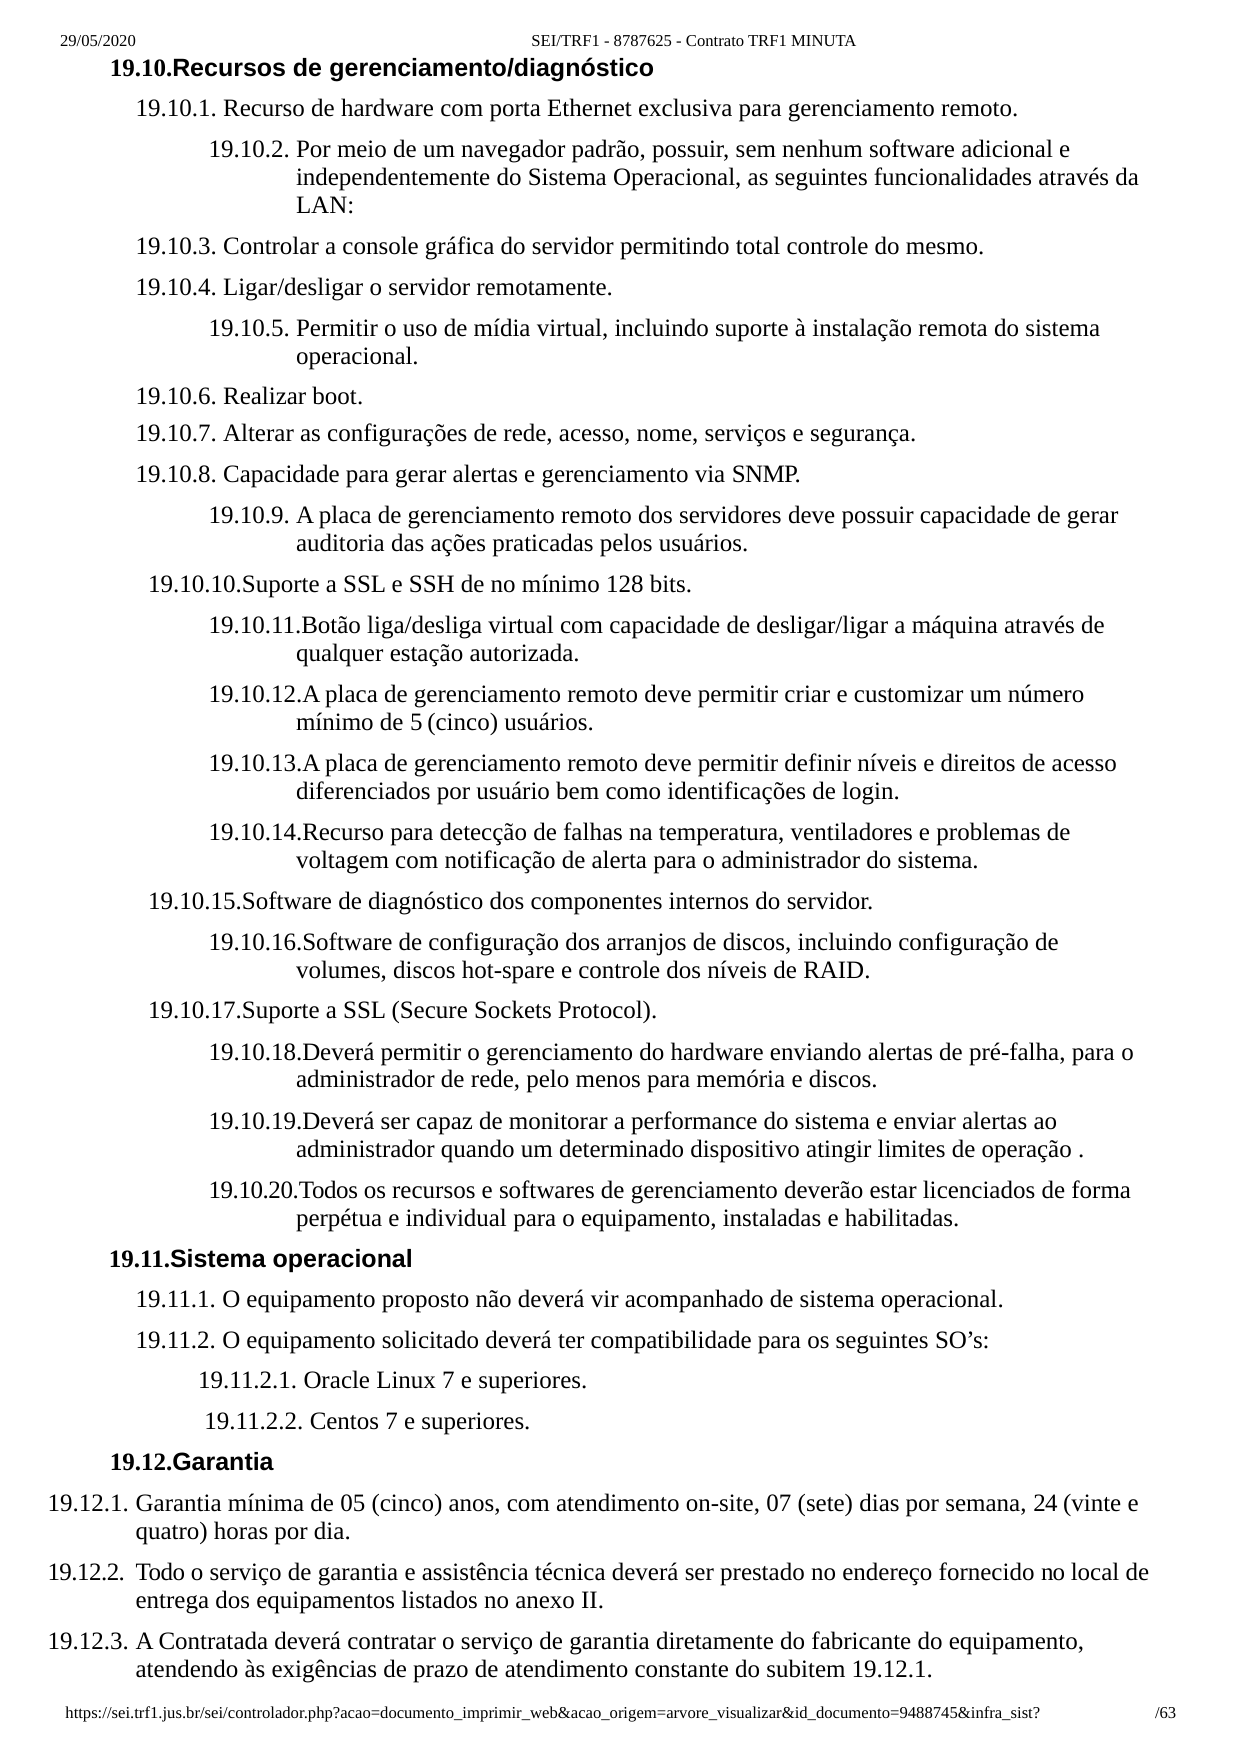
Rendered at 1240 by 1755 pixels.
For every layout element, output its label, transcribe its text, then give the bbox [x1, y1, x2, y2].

list Recurso para detecção de falhas na temperatura, ventiladores e problemas de voltagem com notificação de alerta para o administrador do sistema. [208, 817, 1156, 874]
list Software de diagnóstico dos componentes internos do servidor. [148, 886, 1189, 914]
list O equipamento solicitado deverá ter compatibilidade para os seguintes SO’s: [135, 1325, 1189, 1354]
list Recurso de hardware com porta Ethernet exclusiva para gerenciamento remoto. [135, 93, 1189, 122]
list Suporte a SSL (Secure Sockets Protocol). [148, 996, 1189, 1024]
subtitle Sistema operacional [130, 1243, 1189, 1272]
subtitle Garantia [131, 1447, 1189, 1476]
list Todo o serviço de garantia e assistência técnica deverá ser prestado no endereço fornecido no local de entrega dos equipamentos listados no anexo II. [62, 1557, 1156, 1614]
list Botão liga/desliga virtual com capacidade de desligar/ligar a máquina através de qualquer estação autorizada. [208, 610, 1156, 667]
subtitle Recursos de gerenciamento/diagnóstico [131, 53, 1189, 81]
list Suporte a SSL e SSH de no mínimo 128 bits. [148, 569, 1189, 597]
list Deverá ser capaz de monitorar a performance do sistema e enviar alertas ao administrador quando um determinado dispositivo atingir limites de operação . [208, 1106, 1155, 1162]
list A placa de gerenciamento remoto deve permitir criar e customizar um número mínimo de 5 (cinco) usuários. [208, 679, 1156, 736]
list Garantia mínima de 05 (cinco) anos, com atendimento on-site, 07 (sete) dias por semana, 24 (vinte e quatro) horas por dia. [62, 1488, 1156, 1545]
list Permitir o uso de mídia virtual, incluindo suporte à instalação remota do sistema operacional. [208, 313, 1157, 369]
list Oracle Linux 7 e superiores. [198, 1366, 1189, 1394]
list Alterar as configurações de rede, acesso, nome, serviços e segurança. [135, 418, 1189, 447]
list Deverá permitir o gerenciamento do hardware enviando alertas de pré-falha, para o administrador de rede, pelo menos para memória e discos. [208, 1037, 1155, 1093]
list Por meio de um navegador padrão, possuir, sem nenhum software adicional e independentemente do Sistema Operacional, as seguintes funcionalidades através da LAN: [208, 134, 1156, 219]
list Controlar a console gráfica do servidor permitindo total controle do mesmo. [135, 231, 1189, 260]
list Ligar/desligar o servidor remotamente. [135, 272, 1189, 300]
list Capacidade para gerar alertas e gerenciamento via SNMP. [135, 459, 1189, 488]
list A placa de gerenciamento remoto dos servidores deve possuir capacidade de gerar auditoria das ações praticadas pelos usuários. [208, 500, 1155, 557]
list Centos 7 e superiores. [204, 1406, 1189, 1435]
list Realizar boot. [135, 381, 1189, 410]
list O equipamento proposto não deverá vir acompanhado de sistema operacional. [135, 1284, 1189, 1313]
list A Contratada deverá contratar o serviço de garantia diretamente do fabricante do equipamento, atendendo às exigências de prazo de atendimento constante do subitem 19.12.1. [62, 1626, 1156, 1683]
list Todos os recursos e softwares de gerenciamento deverão estar licenciados de forma perpétua e individual para o equipamento, instaladas e habilitadas. [208, 1175, 1155, 1232]
list Software de configuração dos arranjos de discos, incluindo configuração de volumes, discos hot-spare e controle dos níveis de RAID. [208, 927, 1156, 984]
list A placa de gerenciamento remoto deve permitir definir níveis e direitos de acesso diferenciados por usuário bem como identificações de login. [208, 748, 1156, 805]
